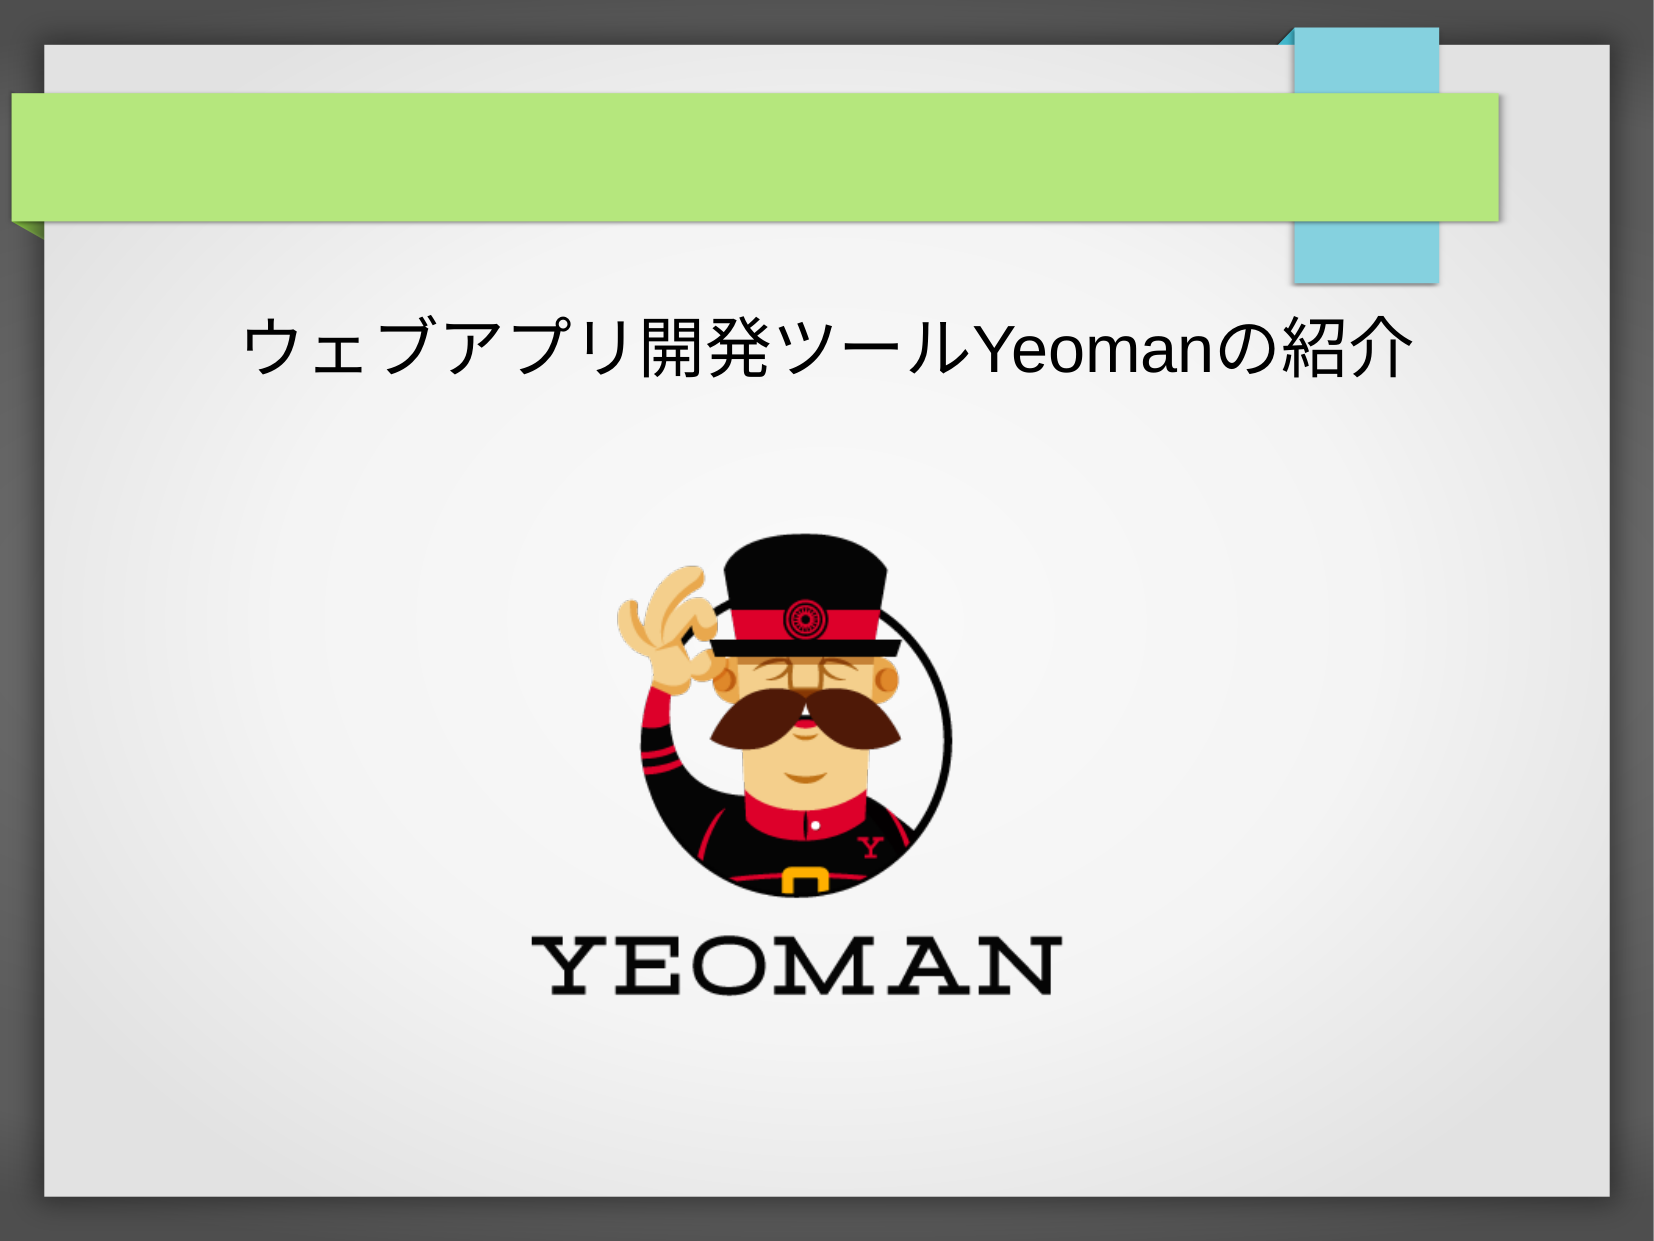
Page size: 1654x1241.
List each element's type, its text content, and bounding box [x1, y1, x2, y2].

subtitle ウェブアプリ開発ツールYeomanの紹介 [82, 295, 1571, 1015]
picture [0, 0, 1654, 1241]
